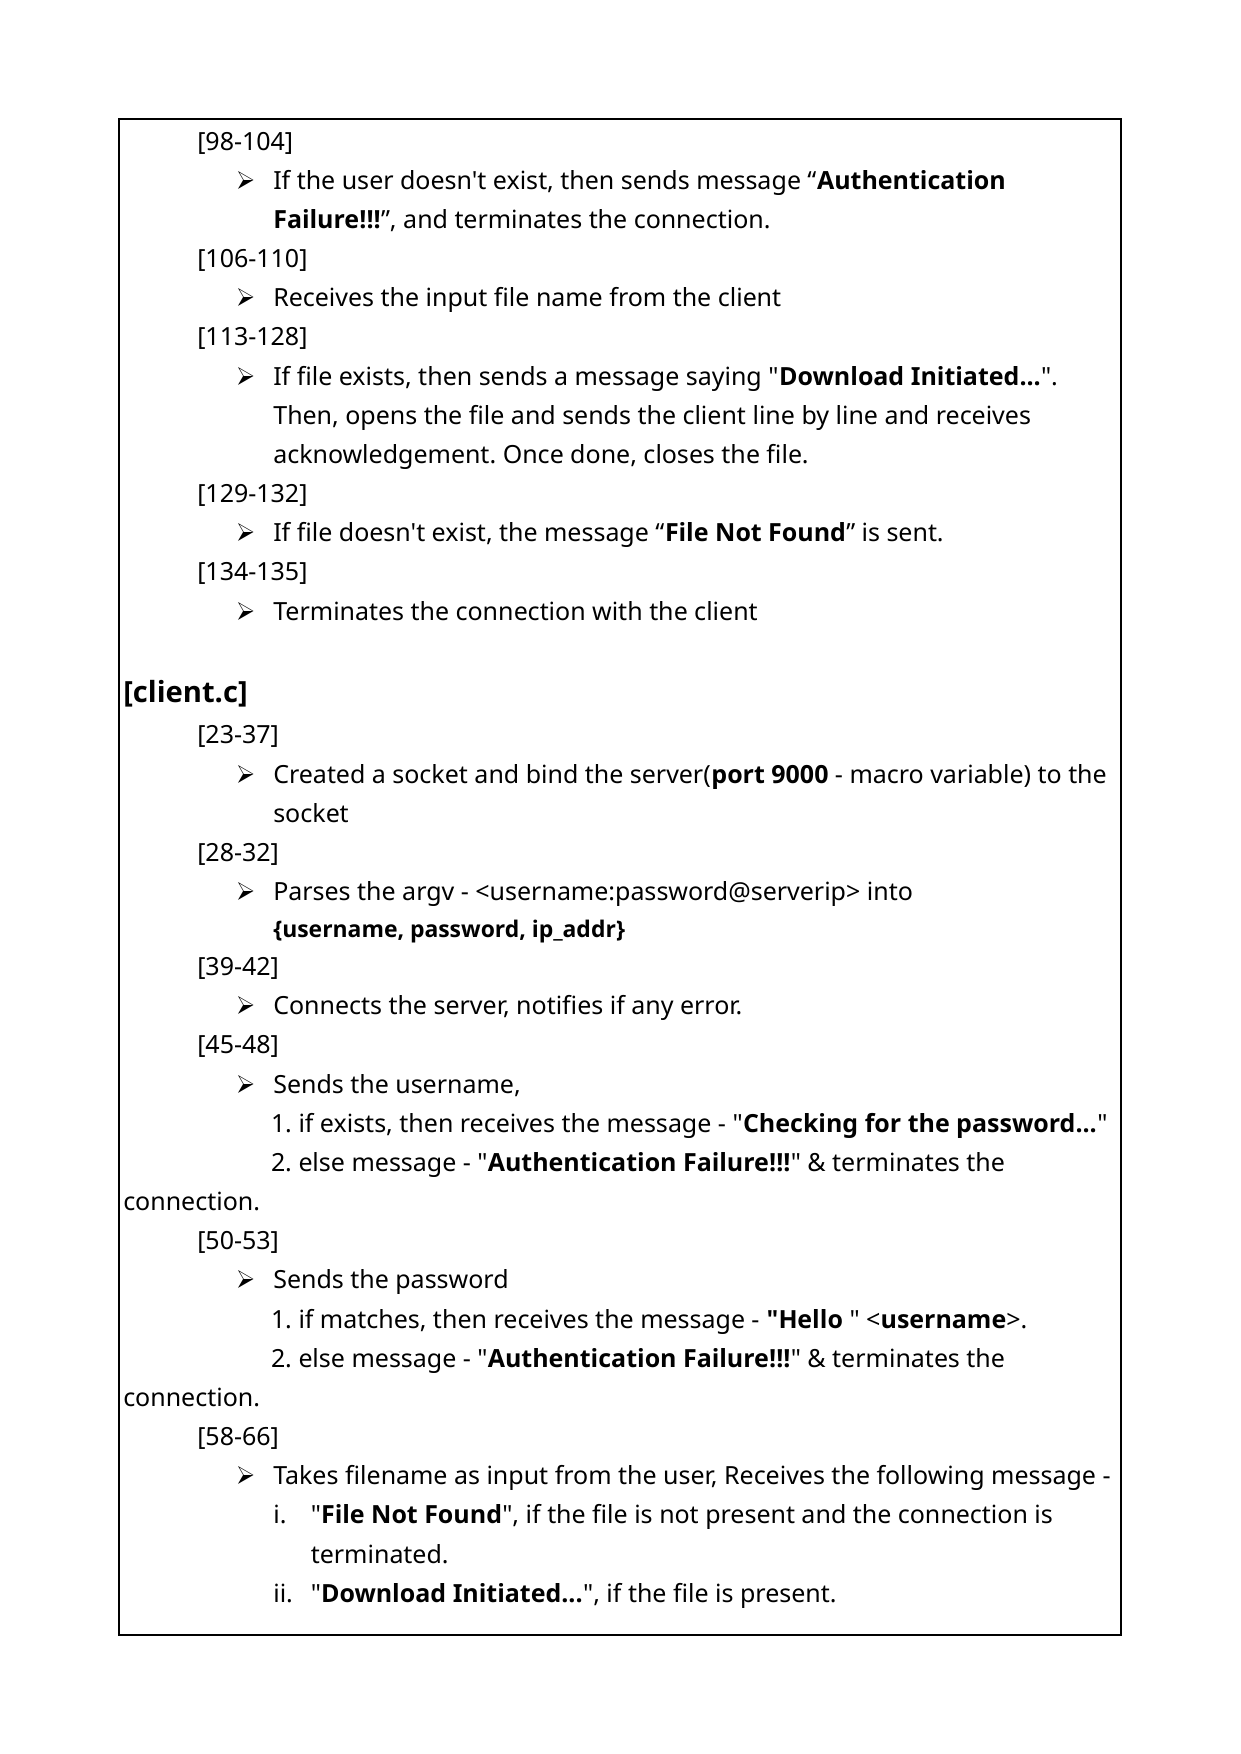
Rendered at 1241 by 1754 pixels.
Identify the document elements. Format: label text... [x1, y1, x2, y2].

list Connects the server, notifies if any error. [236, 988, 1117, 1022]
list If file doesn't exist, the message “File Not Found” is sent. [236, 515, 1117, 549]
list Sends the password [236, 1262, 1117, 1296]
text [58-66] [123, 1419, 1117, 1453]
list Takes filename as input from the user, Receives the following message - [236, 1458, 1117, 1492]
text [client.c] [123, 671, 1117, 711]
text 1. if exists, then receives the message - "Checking for the password..." [123, 1106, 1117, 1139]
list Terminates the connection with the client [236, 593, 1117, 627]
text [39-42] [123, 949, 1117, 983]
text 1. if matches, then receives the message - "Hello " <username>. [123, 1301, 1117, 1335]
list "File Not Found", if the file is not present and the connection is terminated. [273, 1497, 1117, 1570]
list Parses the argv - <username:password@serverip> into [236, 874, 1117, 908]
text [50-53] [123, 1223, 1117, 1257]
list If the user doesn't exist, then sends message “Authentication Failure!!!”, and terminates the connection. [236, 162, 1117, 236]
text 2. else message - "Authentication Failure!!!" & terminates the connection. [123, 1145, 1117, 1218]
text [45-48] [123, 1027, 1117, 1061]
text [113-128] [123, 319, 1117, 353]
list "Download Initiated...", if the file is present. [273, 1576, 1117, 1609]
text [134-135] [123, 554, 1117, 588]
text [28-32] [123, 834, 1117, 869]
list Created a socket and bind the server(port 9000 - macro variable) to the socket [236, 756, 1117, 829]
list Receives the input file name from the client [236, 280, 1117, 314]
text [98-104] [123, 123, 1117, 157]
list If file exists, then sends a message saying "Download Initiated...". Then, opens the file and sends the client line by line and receives acknowledgement. Once done, closes the file. [236, 358, 1117, 471]
text [23-37] [123, 717, 1117, 751]
text 2. else message - "Authentication Failure!!!" & terminates the connection. [123, 1341, 1117, 1414]
list Sends the username, [236, 1066, 1117, 1100]
text [129-132] [123, 476, 1117, 510]
list {username, password, ip_addr} [236, 913, 1117, 944]
text [106-110] [123, 241, 1117, 275]
